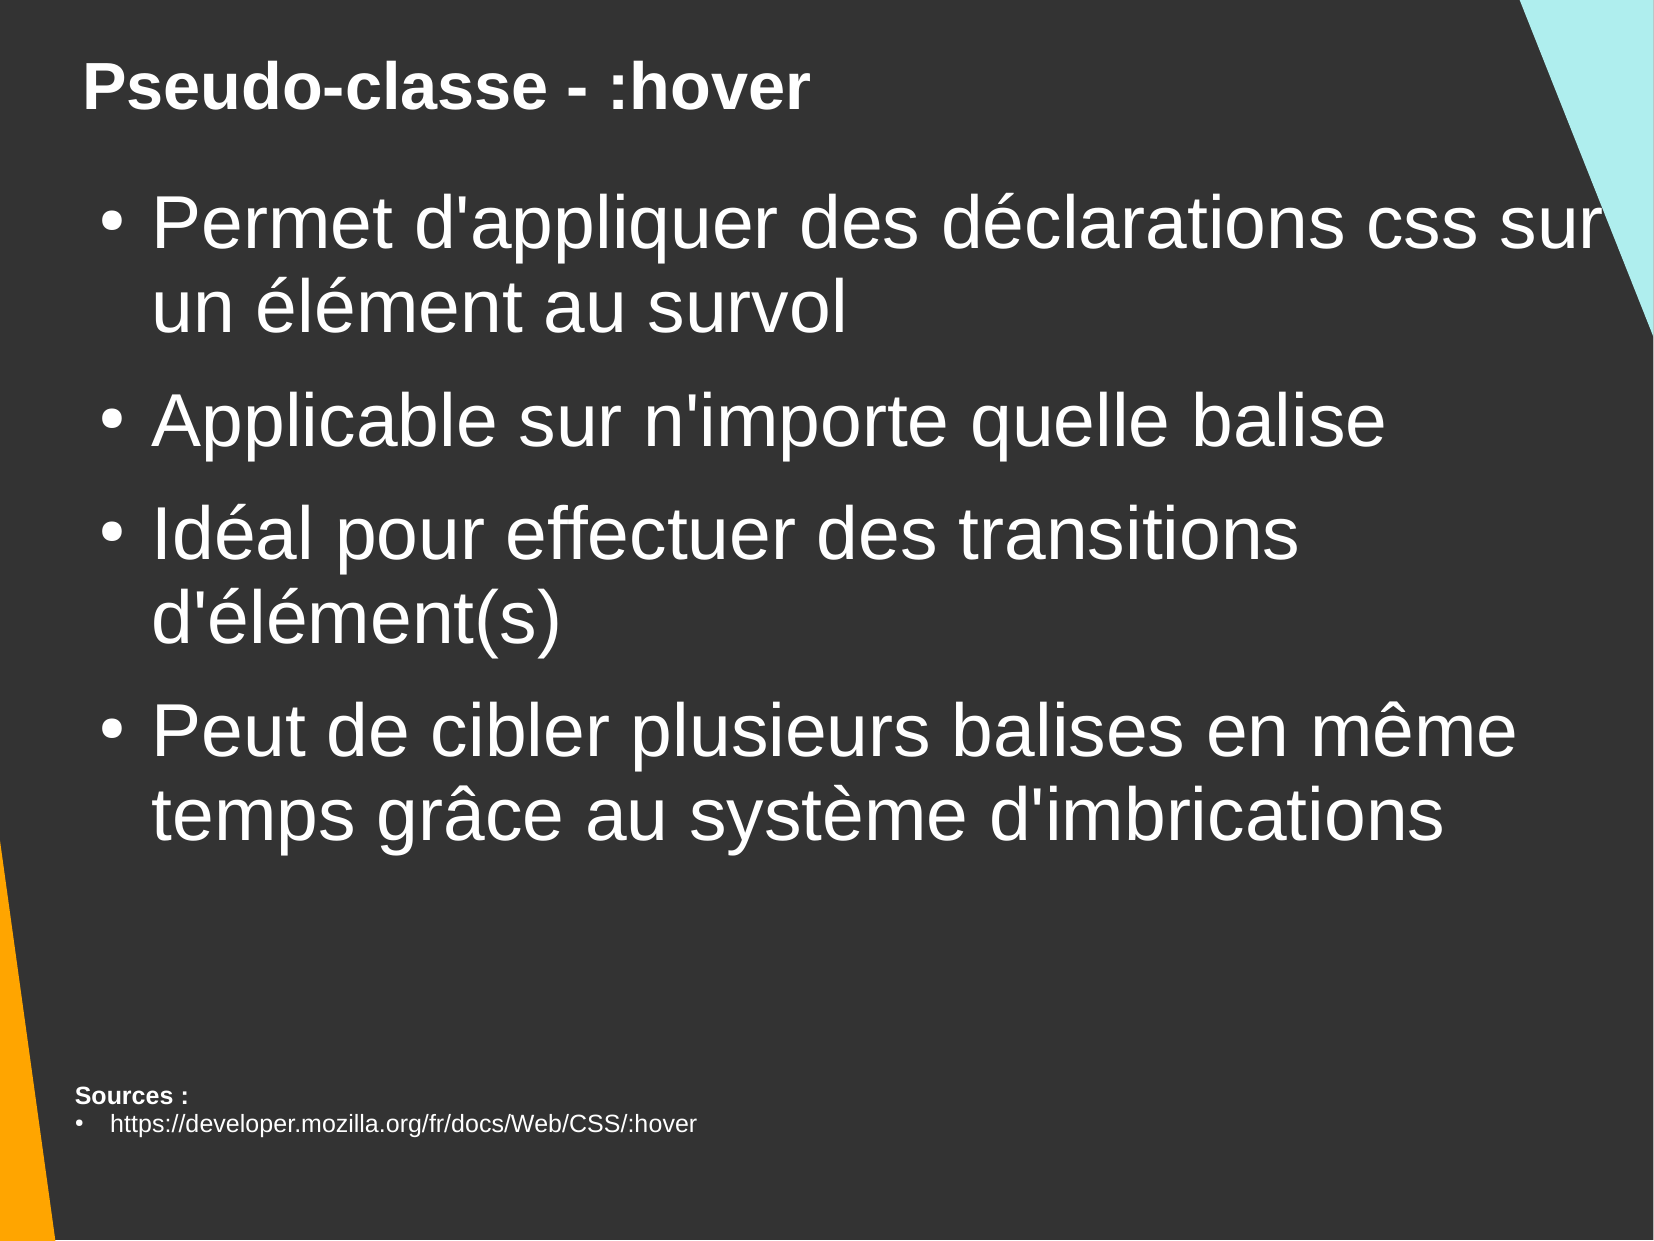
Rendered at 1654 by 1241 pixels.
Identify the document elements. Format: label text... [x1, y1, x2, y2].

text_box [1519, 0, 1654, 339]
list Permet d'appliquer des déclarations css sur un élément au survol Applicable sur n'importe quelle balise Idéal pour effectuer des transitions d'élément(s) Peut de cibler plusieurs balises en même temps grâce au système d'imbrications [80, 180, 1605, 922]
text_box Sources : https://developer.mozilla.org/fr/docs/Web/CSS/:hover [60, 1074, 1546, 1241]
title Pseudo-classe - :hover [82, 49, 1571, 152]
text_box [0, 840, 56, 1241]
